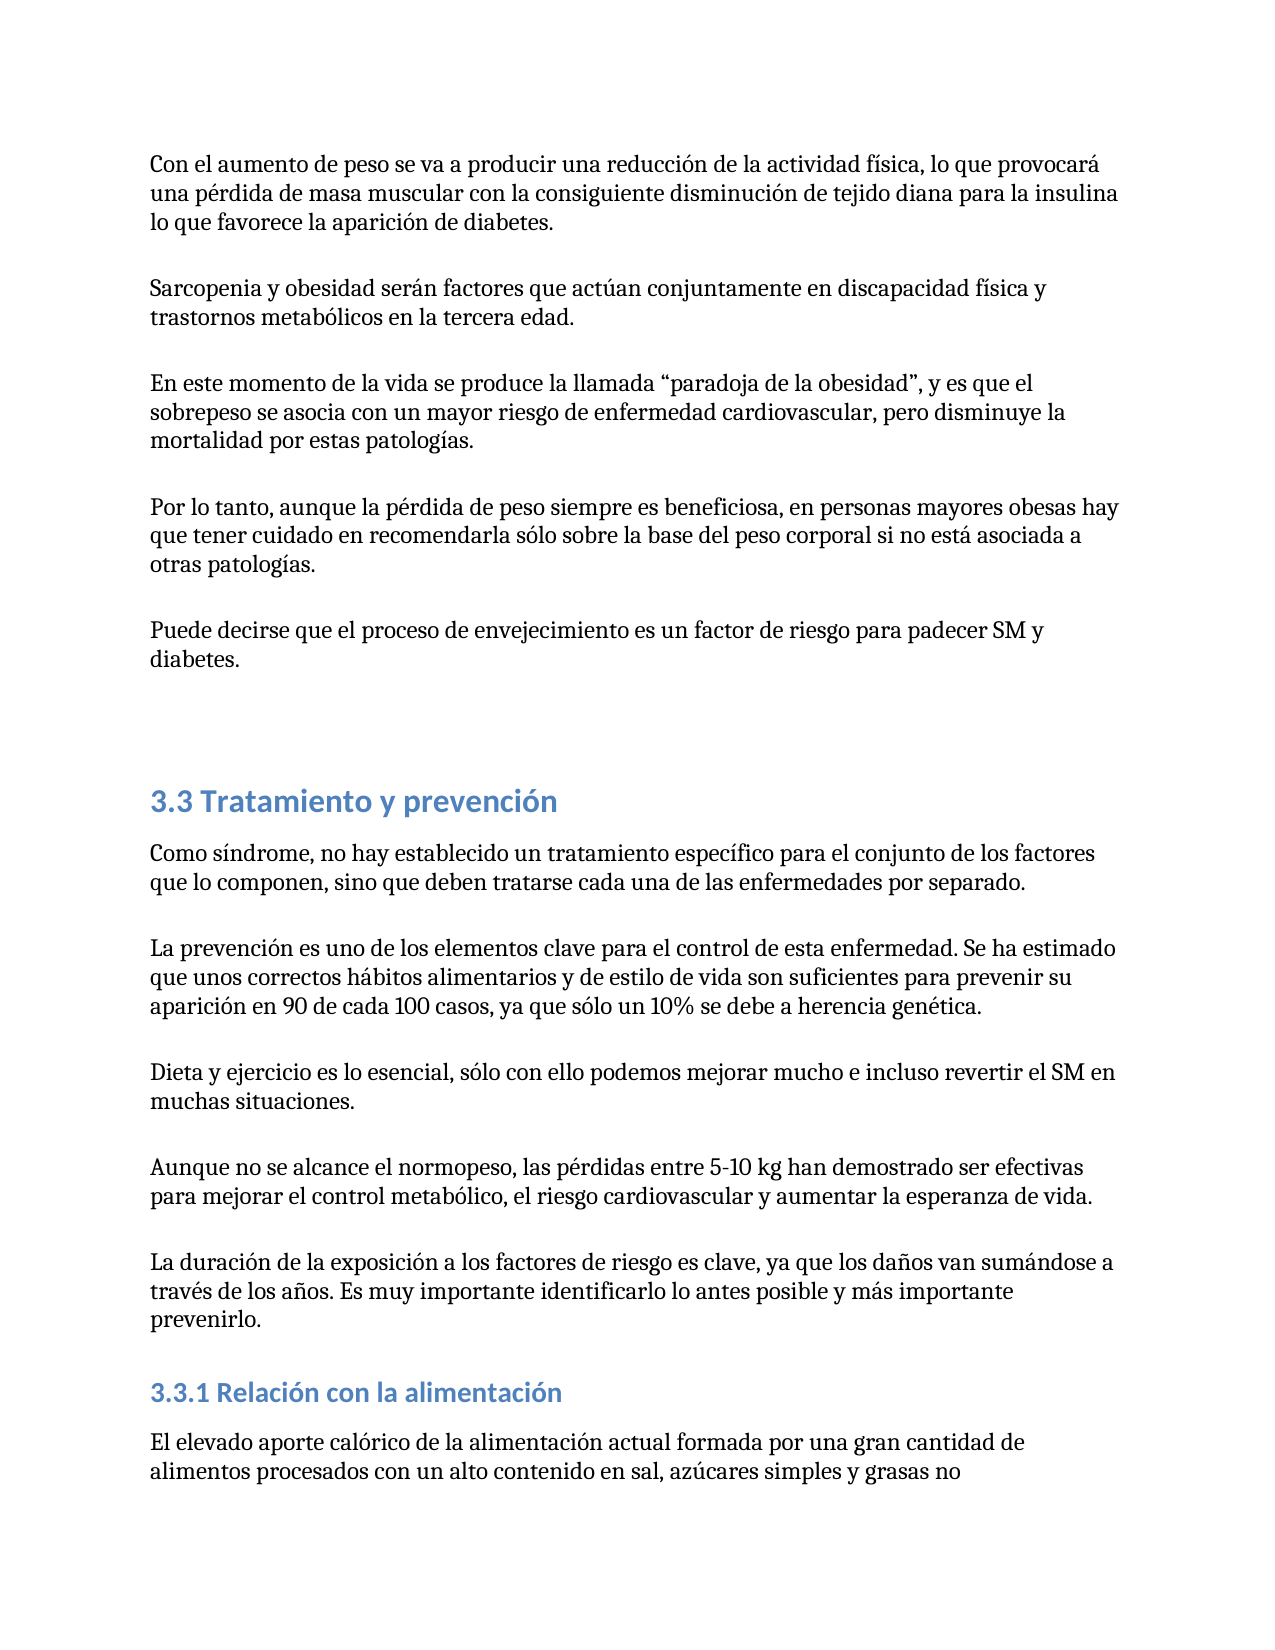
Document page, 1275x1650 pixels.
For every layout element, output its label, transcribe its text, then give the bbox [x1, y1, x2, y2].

text En este momento de la vida se produce la llamada “paradoja de la obesidad”, y es que el sobrepeso se asocia con un mayor riesgo de enfermedad cardiovascular, pero disminuye la mortalidad por estas patologías. [150, 369, 1125, 455]
text El elevado aporte calórico de la alimentación actual formada por una gran cantidad de alimentos procesados con un alto contenido en sal, azúcares simples y grasas no [150, 1428, 1125, 1486]
text La duración de la exposición a los factores de riesgo es clave, ya que los daños van sumándose a través de los años. Es muy importante identificarlo lo antes posible y más importante prevenirlo. [150, 1248, 1125, 1334]
text La prevención es uno de los elementos clave para el control de esta enfermedad. Se ha estimado que unos correctos hábitos alimentarios y de estilo de vida son suficientes para prevenir su aparición en 90 de cada 100 casos, ya que sólo un 10% se debe a herencia genética. [150, 934, 1125, 1020]
text Por lo tanto, aunque la pérdida de peso siempre es beneficiosa, en personas mayores obesas hay que tener cuidado en recomendarla sólo sobre la base del peso corporal si no está asociada a otras patologías. [150, 492, 1125, 579]
text Con el aumento de peso se va a producir una reducción de la actividad física, lo que provocará una pérdida de masa muscular con la consiguiente disminución de tejido diana para la insulina lo que favorece la aparición de diabetes. [150, 150, 1125, 236]
text Dieta y ejercicio es lo esencial, sólo con ello podemos mejorar mucho e incluso revertir el SM en muchas situaciones. [150, 1058, 1125, 1115]
subtitle 3.3.1 Relación con la alimentación [150, 1374, 1125, 1409]
text Aunque no se alcance el normopeso, las pérdidas entre 5-10 kg han demostrado ser efectivas para mejorar el control metabólico, el riesgo cardiovascular y aumentar la esperanza de vida. [150, 1153, 1125, 1210]
subtitle 3.3 Tratamiento y prevención [150, 779, 1125, 820]
text Puede decirse que el proceso de envejecimiento es un factor de riesgo para padecer SM y diabetes. [150, 616, 1125, 674]
text Sarcopenia y obesidad serán factores que actúan conjuntamente en discapacidad física y trastornos metabólicos en la tercera edad. [150, 274, 1125, 331]
text Como síndrome, no hay establecido un tratamiento específico para el conjunto de los factores que lo componen, sino que deben tratarse cada una de las enfermedades por separado. [150, 839, 1125, 897]
